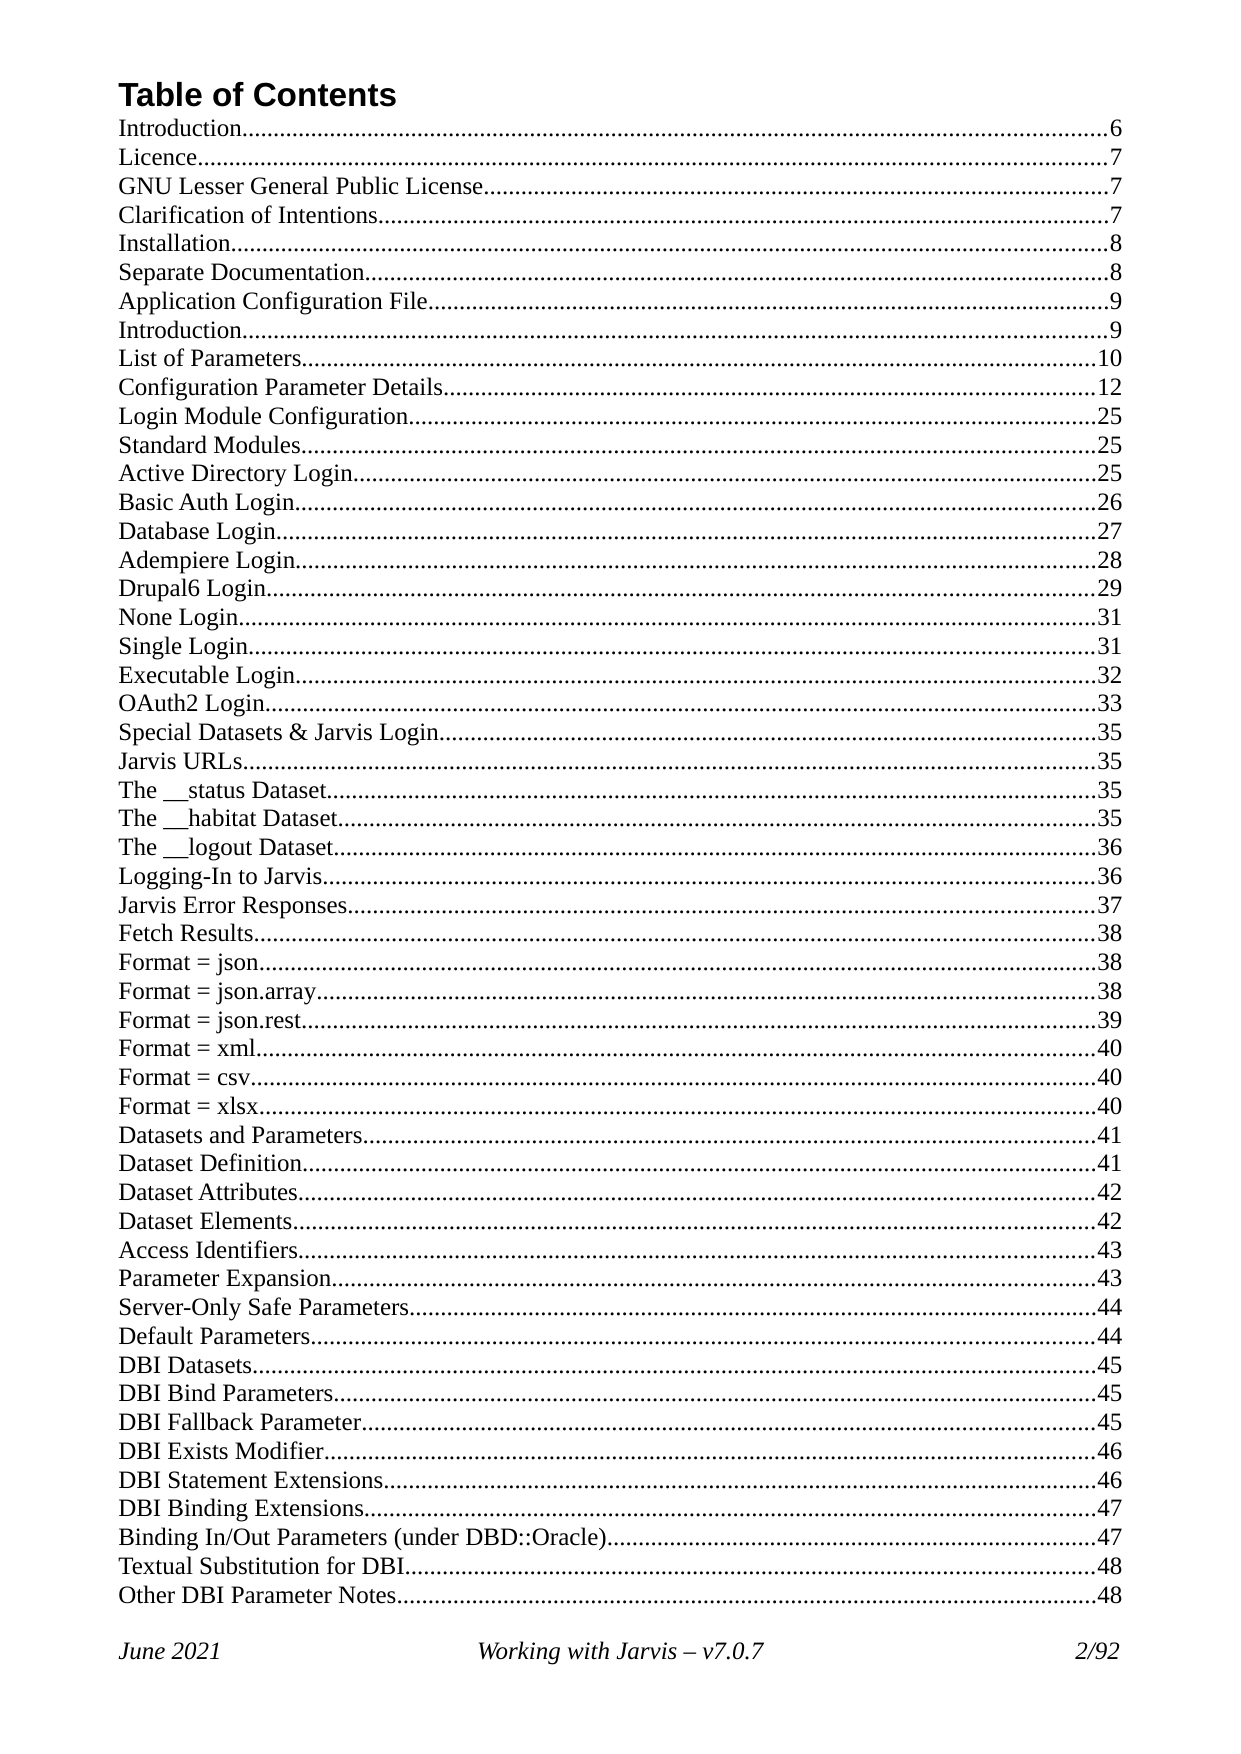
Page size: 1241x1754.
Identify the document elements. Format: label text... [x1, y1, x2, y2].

text DBI Binding Extensions 47 [118, 1493, 1122, 1522]
subtitle Table of Contents [118, 75, 1122, 113]
text Binding In/Out Parameters (under DBD::Oracle) 47 [118, 1522, 1122, 1551]
text Active Directory Login 25 [118, 458, 1122, 487]
text Standard Modules 25 [118, 430, 1122, 458]
text Format = json.array 38 [118, 976, 1122, 1005]
text The __status Dataset 35 [118, 775, 1122, 803]
text Dataset Definition 41 [118, 1148, 1122, 1177]
text Parameter Expansion 43 [118, 1263, 1122, 1292]
text List of Parameters 10 [118, 343, 1122, 372]
text Fetch Results 38 [118, 918, 1122, 947]
text Dataset Attributes 42 [118, 1177, 1122, 1206]
text Default Parameters 44 [118, 1321, 1122, 1350]
text Introduction 9 [118, 315, 1122, 343]
text Executable Login 32 [118, 660, 1122, 688]
text Installation 8 [118, 228, 1122, 257]
text DBI Fallback Parameter 45 [118, 1407, 1122, 1436]
text Configuration Parameter Details 12 [118, 372, 1122, 401]
text Access Identifiers 43 [118, 1235, 1122, 1263]
text Server-Only Safe Parameters 44 [118, 1292, 1122, 1321]
text Clarification of Intentions 7 [118, 200, 1122, 228]
text Format = xml 40 [118, 1033, 1122, 1062]
text DBI Exists Modifier 46 [118, 1436, 1122, 1465]
text DBI Bind Parameters 45 [118, 1378, 1122, 1407]
text Application Configuration File 9 [118, 286, 1122, 315]
text The __logout Dataset 36 [118, 832, 1122, 861]
text Introduction 6 [118, 113, 1122, 142]
text Drupal6 Login 29 [118, 573, 1122, 602]
text Format = xlsx 40 [118, 1091, 1122, 1120]
text Textual Substitution for DBI 48 [118, 1551, 1122, 1580]
text Jarvis Error Responses 37 [118, 890, 1122, 918]
text Special Datasets & Jarvis Login 35 [118, 717, 1122, 746]
text Other DBI Parameter Notes 48 [118, 1580, 1122, 1608]
text Format = csv 40 [118, 1062, 1122, 1091]
text Basic Auth Login 26 [118, 487, 1122, 516]
text GNU Lesser General Public License 7 [118, 171, 1122, 200]
text Format = json.rest 39 [118, 1005, 1122, 1033]
text The __habitat Dataset 35 [118, 803, 1122, 832]
text Database Login 27 [118, 516, 1122, 545]
text Jarvis URLs 35 [118, 746, 1122, 775]
text Datasets and Parameters 41 [118, 1120, 1122, 1148]
text Dataset Elements 42 [118, 1206, 1122, 1235]
text None Login 31 [118, 602, 1122, 631]
text DBI Statement Extensions 46 [118, 1465, 1122, 1493]
text OAuth2 Login 33 [118, 688, 1122, 717]
text Login Module Configuration 25 [118, 401, 1122, 430]
text Logging-In to Jarvis 36 [118, 861, 1122, 890]
text DBI Datasets 45 [118, 1350, 1122, 1378]
text Single Login 31 [118, 631, 1122, 660]
text Separate Documentation 8 [118, 257, 1122, 286]
text Adempiere Login 28 [118, 545, 1122, 573]
text Licence 7 [118, 142, 1122, 171]
text Format = json 38 [118, 947, 1122, 976]
